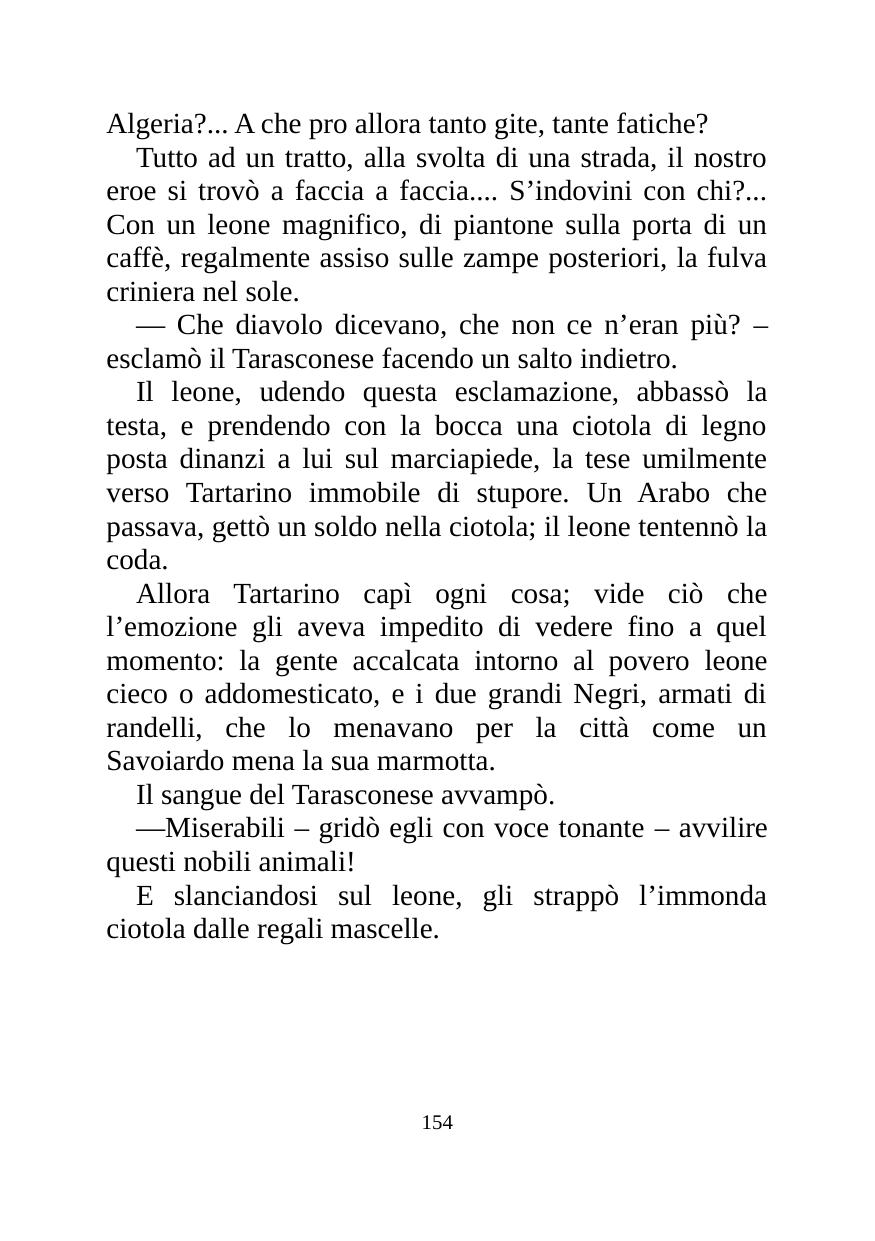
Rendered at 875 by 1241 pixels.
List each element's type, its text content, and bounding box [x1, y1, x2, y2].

text —Miserabili – gridò egli con voce tonante – avvilire questi nobili animali! [106, 811, 768, 878]
text Tutto ad un tratto, alla svolta di una strada, il nostro eroe si trovò a faccia a faccia.... S’indovini con chi?... Con un leone magnifico, di piantone sulla porta di un caffè, regalmente assiso sulle zampe posteriori, la fulva criniera nel sole. [106, 140, 768, 307]
text E slanciandosi sul leone, gli strappò l’immonda ciotola dalle regali mascelle. [106, 878, 768, 945]
text Il leone, udendo questa esclamazione, abbassò la testa, e prendendo con la bocca una ciotola di legno posta dinanzi a lui sul marciapiede, la tese umilmente verso Tartarino immobile di stupore. Un Arabo che passava, gettò un soldo nella ciotola; il leone tentennò la coda. [106, 374, 768, 576]
text Il sangue del Tarasconese avvampò. [106, 777, 768, 811]
text — Che diavolo dicevano, che non ce n’eran più? – esclamò il Tarasconese facendo un salto indietro. [106, 307, 768, 374]
text Algeria?... A che pro allora tanto gite, tante fatiche? [106, 106, 768, 140]
text Allora Tartarino capì ogni cosa; vide ciò che l’emozione gli aveva impedito di vedere fino a quel momento: la gente accalcata intorno al povero leone cieco o addomesticato, e i due grandi Negri, armati di randelli, che lo menavano per la città come un Savoiardo mena la sua marmotta. [106, 576, 768, 777]
